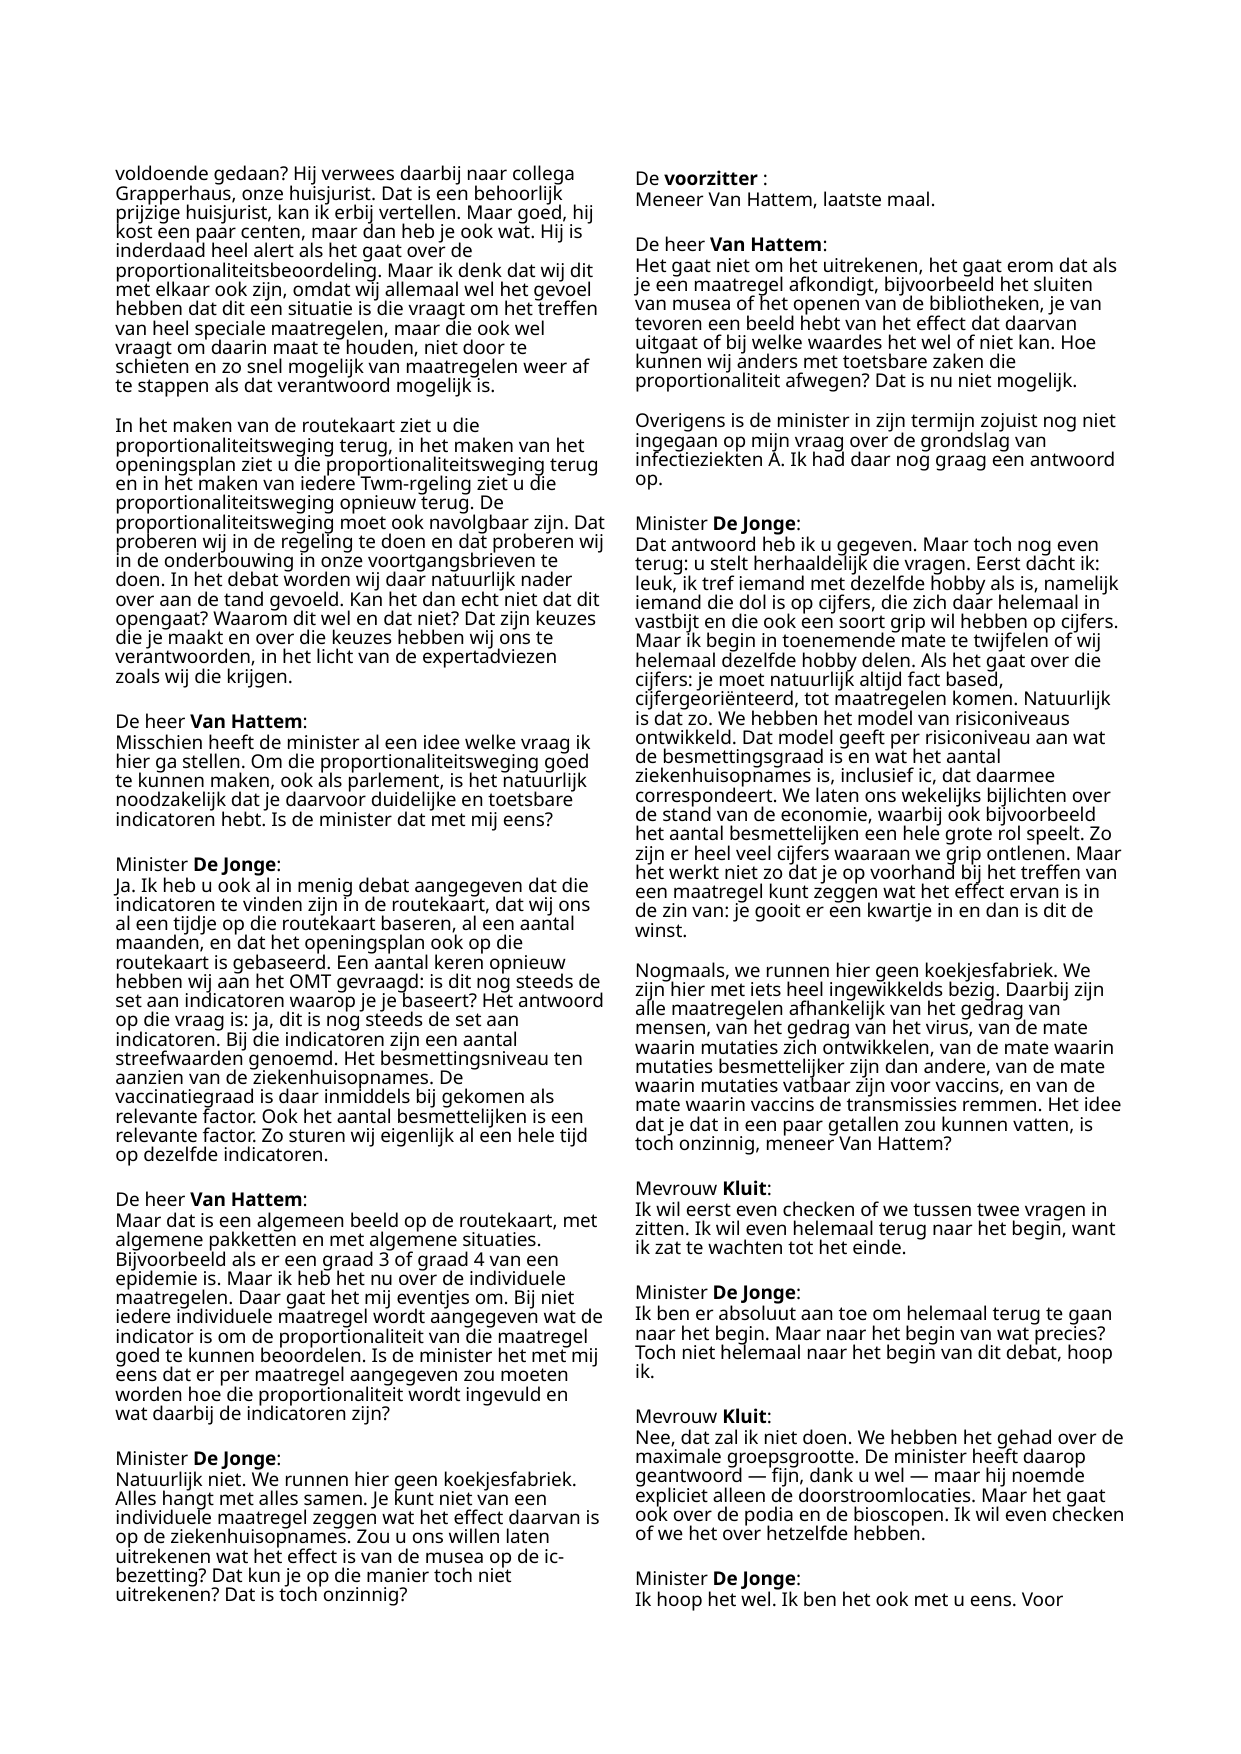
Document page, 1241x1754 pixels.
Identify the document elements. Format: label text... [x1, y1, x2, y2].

text Nogmaals, we runnen hier geen koekjesfabriek. We zijn hier met iets heel ingewikkelds bezig. Daarbij zijn alle maatregelen afhankelijk van het gedrag van mensen, van het gedrag van het virus, van de mate waarin mutaties zich ontwikkelen, van de mate waarin mutaties besmettelijker zijn dan andere, van de mate waarin mutaties vatbaar zijn voor vaccins, en van de mate waarin vaccins de transmissies remmen. Het idee dat je dat in een paar getallen zou kunnen vatten, is toch onzinnig, meneer Van Hattem? [635, 962, 1125, 1154]
text Minister De Jonge: [115, 1445, 605, 1471]
text Mevrouw Kluit: [635, 1403, 1125, 1429]
text De heer Van Hattem: [115, 1186, 605, 1212]
text Ja. Ik heb u ook al in menig debat aangegeven dat die indicatoren te vinden zijn in de routekaart, dat wij ons al een tijdje op die routekaart baseren, al een aantal maanden, en dat het openingsplan ook op die routekaart is gebaseerd. Een aantal keren opnieuw hebben wij aan het OMT gevraagd: is dit nog steeds de set aan indicatoren waarop je je baseert? Het antwoord op die vraag is: ja, dit is nog steeds de set aan indicatoren. Bij die indicatoren zijn een aantal streefwaarden genoemd. Het besmettingsniveau ten aanzien van de ziekenhuisopnames. De vaccinatiegraad is daar inmiddels bij gekomen als relevante factor. Ook het aantal besmettelijken is een relevante factor. Zo sturen wij eigenlijk al een hele tijd op dezelfde indicatoren. [115, 877, 605, 1166]
text Minister De Jonge: [115, 851, 605, 877]
text Nee, dat zal ik niet doen. We hebben het gehad over de maximale groepsgrootte. De minister heeft daarop geantwoord — fijn, dank u wel — maar hij noemde expliciet alleen de doorstroomlocaties. Maar het gaat ook over de podia en de bioscopen. Ik wil even checken of we het over hetzelfde hebben. [635, 1429, 1125, 1544]
text Ik ben er absoluut aan toe om helemaal terug te gaan naar het begin. Maar naar het begin van wat precies? Toch niet helemaal naar het begin van dit debat, hoop ik. [635, 1305, 1125, 1382]
text Dat antwoord heb ik u gegeven. Maar toch nog even terug: u stelt herhaaldelijk die vragen. Eerst dacht ik: leuk, ik tref iemand met dezelfde hobby als is, namelijk iemand die dol is op cijfers, die zich daar helemaal in vastbijt en die ook een soort grip wil hebben op cijfers. Maar ik begin in toenemende mate te twijfelen of wij helemaal dezelfde hobby delen. Als het gaat over die cijfers: je moet natuurlijk altijd fact based, cijfergeoriënteerd, tot maatregelen komen. Natuurlijk is dat zo. We hebben het model van risiconiveaus ontwikkeld. Dat model geeft per risiconiveau aan wat de besmettingsgraad is en wat het aantal ziekenhuisopnames is, inclusief ic, dat daarmee correspondeert. We laten ons wekelijks bijlichten over de stand van de economie, waarbij ook bijvoorbeeld het aantal besmettelijken een hele grote rol speelt. Zo zijn er heel veel cijfers waaraan we grip ontlenen. Maar het werkt niet zo dat je op voorhand bij het treffen van een maatregel kunt zeggen wat het effect ervan is in de zin van: je gooit er een kwartje in en dan is dit de winst. [635, 536, 1125, 941]
text Minister De Jonge: [635, 1565, 1125, 1591]
text voldoende gedaan? Hij verwees daarbij naar collega Grapperhaus, onze huisjurist. Dat is een behoorlijk prijzige huisjurist, kan ik erbij vertellen. Maar goed, hij kost een paar centen, maar dan heb je ook wat. Hij is inderdaad heel alert als het gaat over de proportionaliteitsbeoordeling. Maar ik denk dat wij dit met elkaar ook zijn, omdat wij allemaal wel het gevoel hebben dat dit een situatie is die vraagt om het treffen van heel speciale maatregelen, maar die ook wel vraagt om daarin maat te houden, niet door te schieten en zo snel mogelijk van maatregelen weer af te stappen als dat verantwoord mogelijk is. [115, 165, 605, 397]
text In het maken van de routekaart ziet u die proportionaliteitsweging terug, in het maken van het openingsplan ziet u die proportionaliteitsweging terug en in het maken van iedere Twm-rgeling ziet u die proportionaliteitsweging opnieuw terug. De proportionaliteitsweging moet ook navolgbaar zijn. Dat proberen wij in de regeling te doen en dat proberen wij in de onderbouwing in onze voortgangsbrieven te doen. In het debat worden wij daar natuurlijk nader over aan de tand gevoeld. Kan het dan echt niet dat dit opengaat? Waarom dit wel en dat niet? Dat zijn keuzes die je maakt en over die keuzes hebben wij ons te verantwoorden, in het licht van de expertadviezen zoals wij die krijgen. [115, 417, 605, 687]
text De heer Van Hattem: [115, 708, 605, 734]
text Maar dat is een algemeen beeld op de routekaart, met algemene pakketten en met algemene situaties. Bijvoorbeeld als er een graad 3 of graad 4 van een epidemie is. Maar ik heb het nu over de individuele maatregelen. Daar gaat het mij eventjes om. Bij niet iedere individuele maatregel wordt aangegeven wat de indicator is om de proportionaliteit van die maatregel goed te kunnen beoordelen. Is de minister het met mij eens dat er per maatregel aangegeven zou moeten worden hoe die proportionaliteit wordt ingevuld en wat daarbij de indicatoren zijn? [115, 1212, 605, 1424]
text Minister De Jonge: [635, 1279, 1125, 1305]
text De heer Van Hattem: [635, 231, 1125, 257]
text De voorzitter : [635, 165, 1125, 191]
text Overigens is de minister in zijn termijn zojuist nog niet ingegaan op mijn vraag over de grondslag van infectieziekten A. Ik had daar nog graag een antwoord op. [635, 412, 1125, 489]
text Het gaat niet om het uitrekenen, het gaat erom dat als je een maatregel afkondigt, bijvoorbeeld het sluiten van musea of het openen van de bibliotheken, je van tevoren een beeld hebt van het effect dat daarvan uitgaat of bij welke waardes het wel of niet kan. Hoe kunnen wij anders met toetsbare zaken die proportionaliteit afwegen? Dat is nu niet mogelijk. [635, 257, 1125, 392]
text Misschien heeft de minister al een idee welke vraag ik hier ga stellen. Om die proportionaliteitsweging goed te kunnen maken, ook als parlement, is het natuurlijk noodzakelijk dat je daarvoor duidelijke en toetsbare indicatoren hebt. Is de minister dat met mij eens? [115, 734, 605, 830]
text Mevrouw Kluit: [635, 1175, 1125, 1201]
text Ik wil eerst even checken of we tussen twee vragen in zitten. Ik wil even helemaal terug naar het begin, want ik zat te wachten tot het einde. [635, 1201, 1125, 1259]
text Meneer Van Hattem, laatste maal. [635, 191, 1125, 210]
text Ik hoop het wel. Ik ben het ook met u eens. Voor [635, 1591, 1125, 1610]
text Minister De Jonge: [635, 510, 1125, 536]
text Natuurlijk niet. We runnen hier geen koekjesfabriek. Alles hangt met alles samen. Je kunt niet van een individuele maatregel zeggen wat het effect daarvan is op de ziekenhuisopnames. Zou u ons willen laten uitrekenen wat het effect is van de musea op de ic-bezetting? Dat kun je op die manier toch niet uitrekenen? Dat is toch onzinnig? [115, 1471, 605, 1606]
